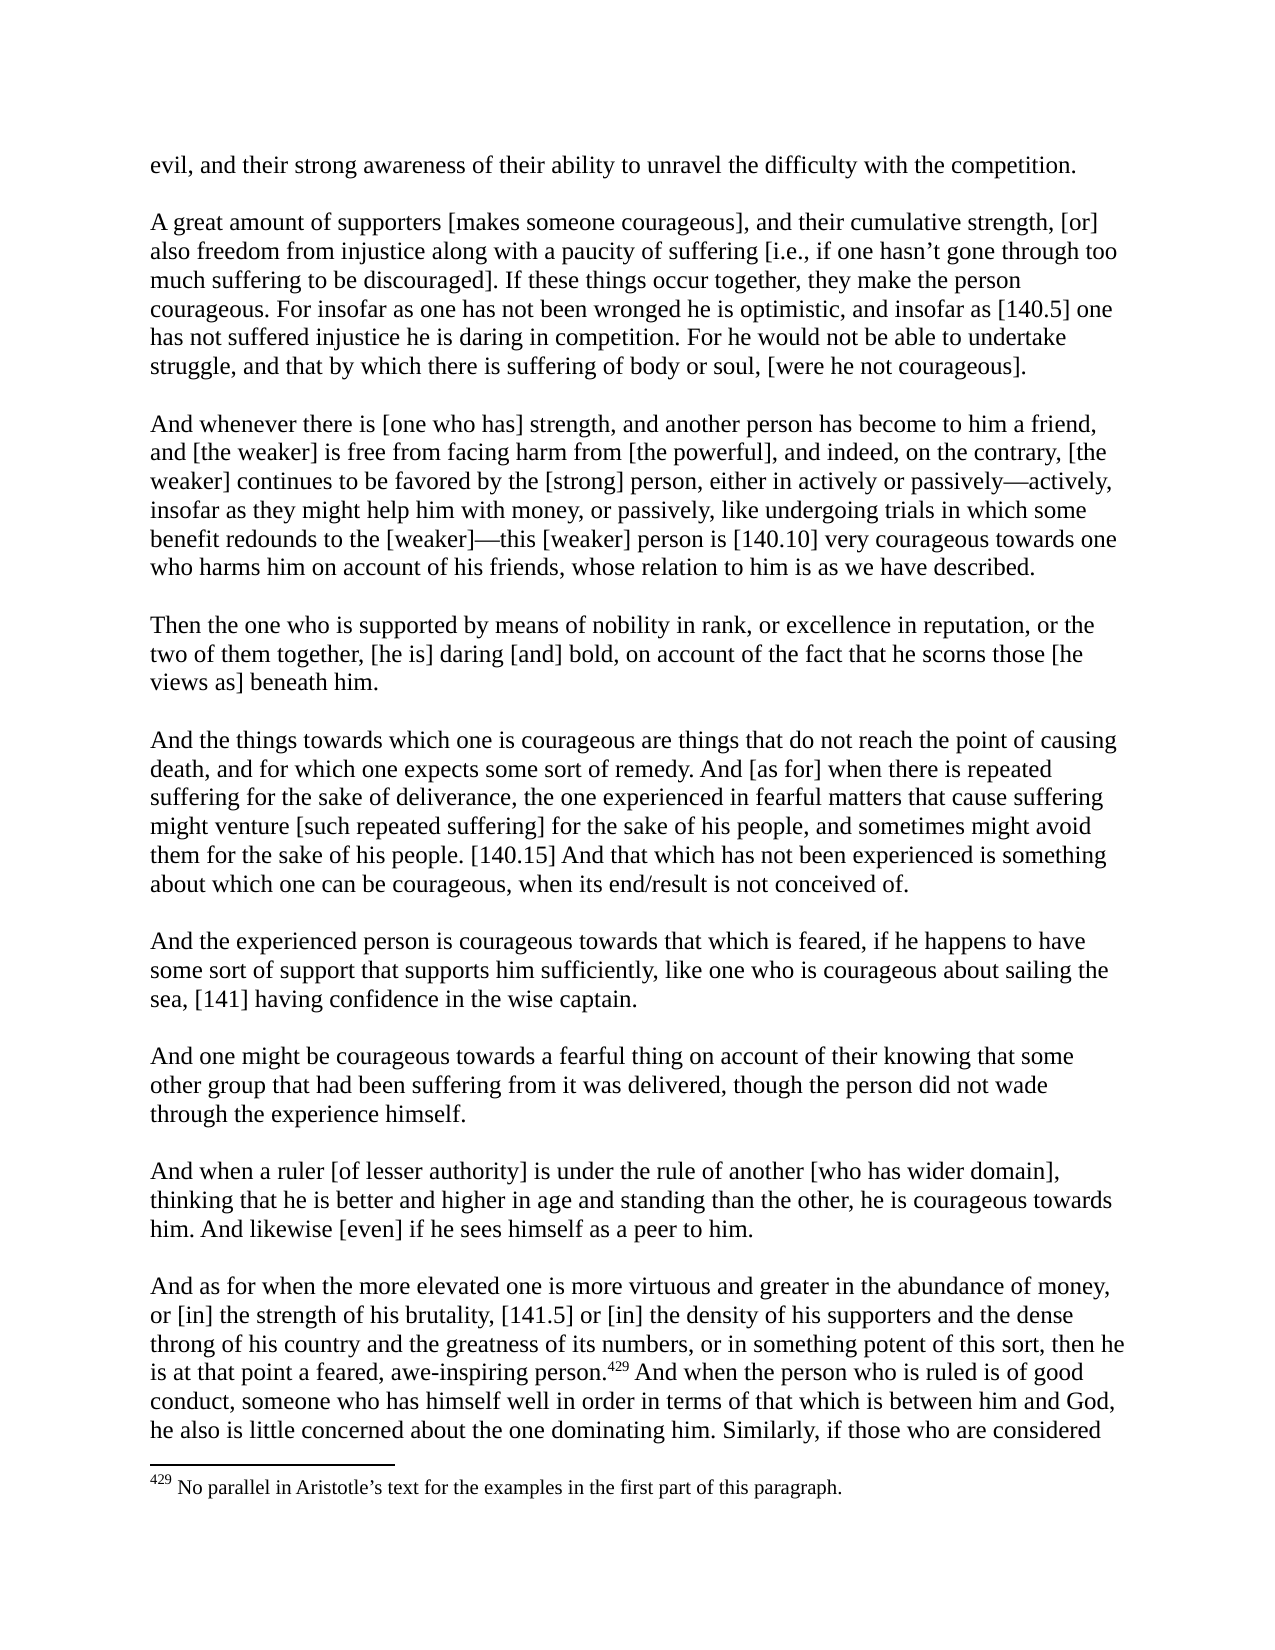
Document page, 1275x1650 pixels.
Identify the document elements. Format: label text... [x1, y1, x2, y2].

text Then the one who is supported by means of nobility in rank, or excellence in reputation, or the two of them together, [he is] daring [and] bold, on account of the fact that he scorns those [he views as] beneath him. [150, 610, 1125, 696]
text No parallel in Aristotle’s text for the examples in the first part of this paragraph. [150, 1471, 1125, 1500]
text And the things towards which one is courageous are things that do not reach the point of causing death, and for which one expects some sort of remedy. And [as for] when there is repeated suffering for the sake of deliverance, the one experienced in fearful matters that cause suffering might venture [such repeated suffering] for the sake of his people, and sometimes might avoid them for the sake of his people. [140.15] And that which has not been experienced is something about which one can be courageous, when its end/result is not conceived of. [150, 725, 1125, 897]
text And one might be courageous towards a fearful thing on account of their knowing that some other group that had been suffering from it was delivered, though the person did not wade through the experience himself. [150, 1041, 1125, 1127]
text And when a ruler [of lesser authority] is under the rule of another [who has wider domain], thinking that he is better and higher in age and standing than the other, he is courageous towards him. And likewise [even] if he sees himself as a peer to him. [150, 1156, 1125, 1242]
text A great amount of supporters [makes someone courageous], and their cumulative strength, [or] also freedom from injustice along with a paucity of suffering [i.e., if one hasn’t gone through too much suffering to be discouraged]. If these things occur together, they make the person courageous. For insofar as one has not been wronged he is optimistic, and insofar as [140.5] one has not suffered injustice he is daring in competition. For he would not be able to undertake struggle, and that by which there is suffering of body or soul, [were he not courageous]. [150, 207, 1125, 380]
text evil, and their strong awareness of their ability to unravel the difficulty with the competition. [150, 150, 1125, 179]
text And the experienced person is courageous towards that which is feared, if he happens to have some sort of support that supports him sufficiently, like one who is courageous about sailing the sea, [141] having confidence in the wise captain. [150, 926, 1125, 1012]
text And as for when the more elevated one is more virtuous and greater in the abundance of money, or [in] the strength of his brutality, [141.5] or [in] the density of his supporters and the dense throng of his country and the greatness of its numbers, or in something potent of this sort, then he is at that point a feared, awe-inspiring person. And when the person who is ruled is of good conduct, someone who has himself well in order in terms of that which is between him and God, he also is little concerned about the one dominating him. Similarly, if those who are considered [150, 1271, 1125, 1444]
text And whenever there is [one who has] strength, and another person has become to him a friend, and [the weaker] is free from facing harm from [the powerful], and indeed, on the contrary, [the weaker] continues to be favored by the [strong] person, either in actively or passively—actively, insofar as they might help him with money, or passively, like undergoing trials in which some benefit redounds to the [weaker]—this [weaker] person is [140.10] very courageous towards one who harms him on account of his friends, whose relation to him is as we have described. [150, 409, 1125, 581]
